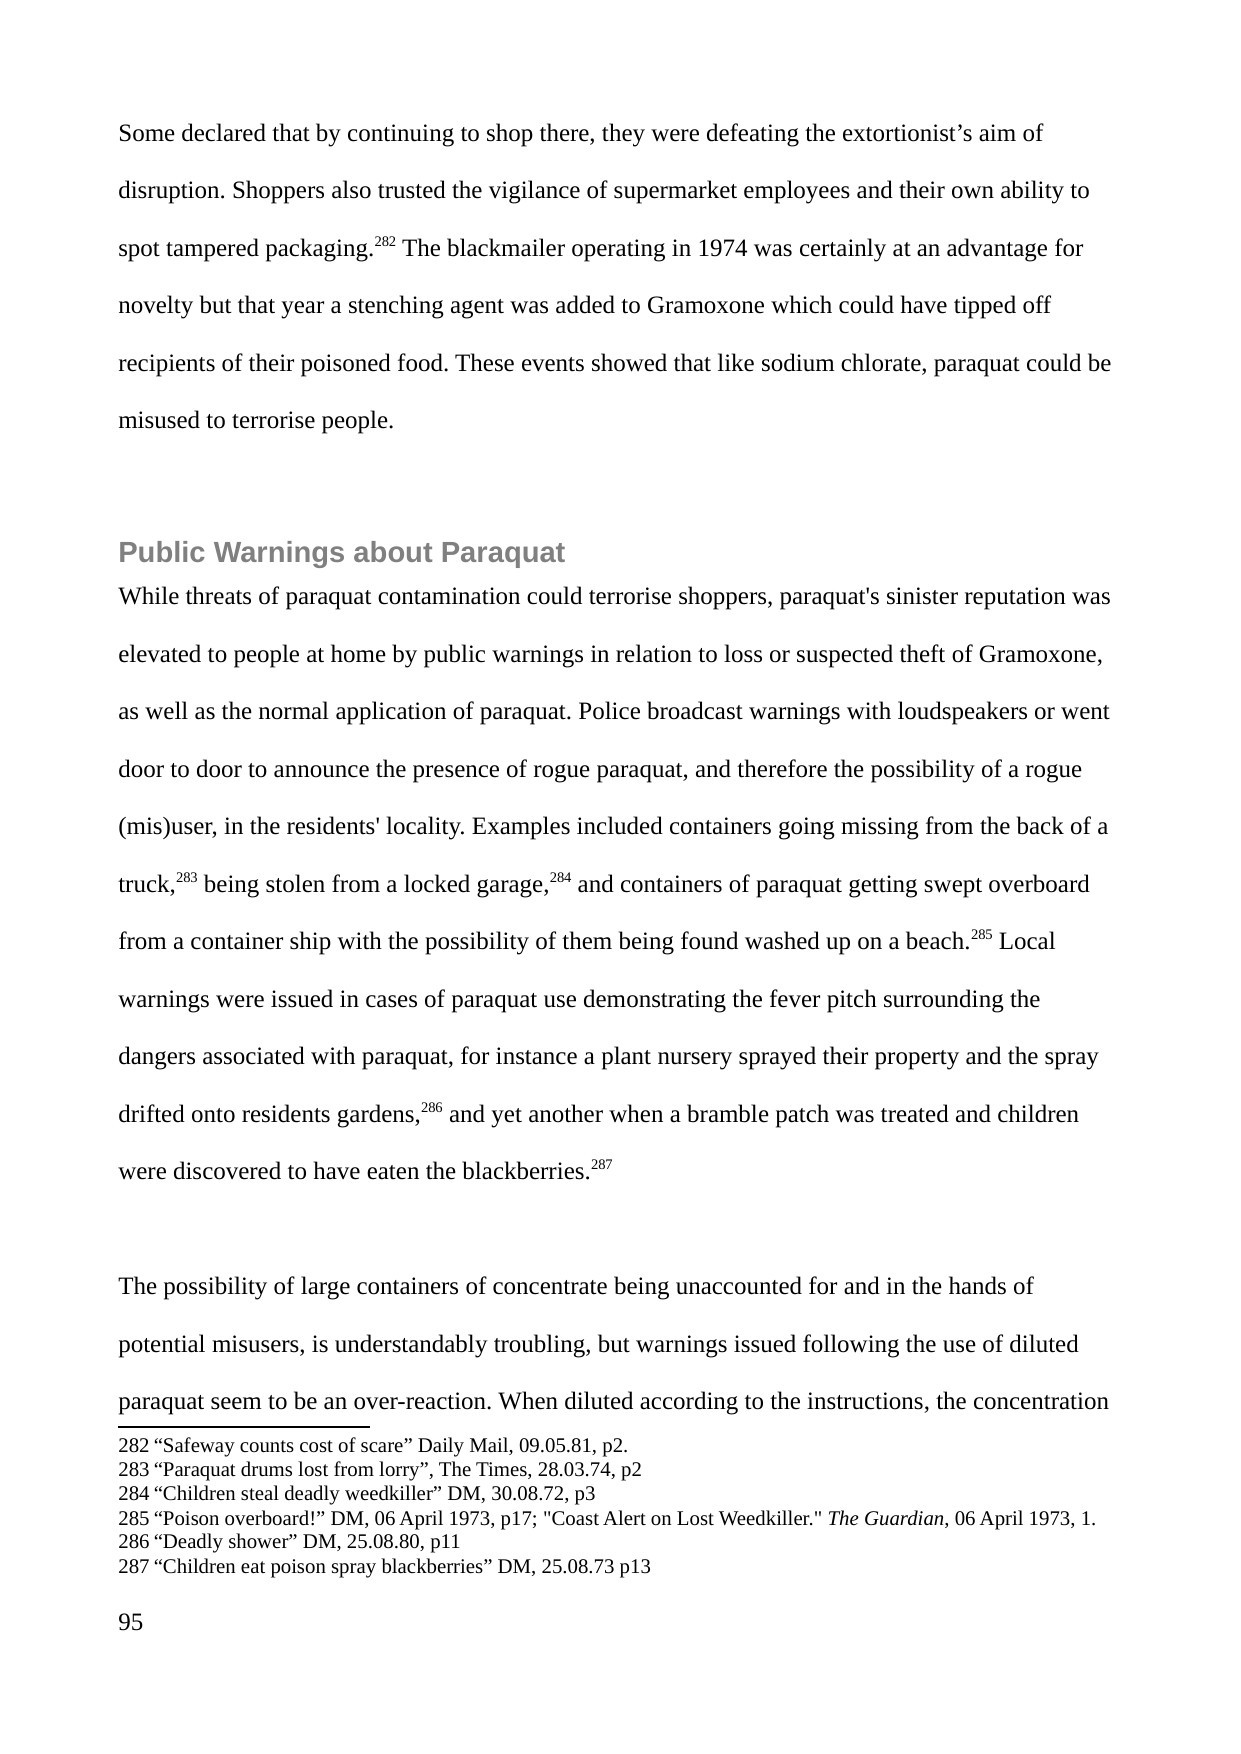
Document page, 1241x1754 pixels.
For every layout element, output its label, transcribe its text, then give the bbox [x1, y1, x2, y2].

text “Safeway counts cost of scare” Daily Mail, 09.05.81, p2. [118, 1433, 1122, 1457]
text Some declared that by continuing to shop there, they were defeating the extortionist’s aim of disruption. Shoppers also trusted the vigilance of supermarket employees and their own ability to spot tampered packaging. The blackmailer operating in 1974 was certainly at an advantage for novelty but that year a stenching agent was added to Gramoxone which could have tipped off recipients of their poisoned food. These events showed that like sodium chlorate, paraquat could be misused to terrorise people. [118, 118, 1122, 434]
subtitle Public Warnings about Paraquat [118, 535, 1122, 569]
text “Poison overboard!” DM, 06 April 1973, p17; "Coast Alert on Lost Weedkiller." The Guardian, 06 April 1973, 1. [118, 1505, 1122, 1529]
text While threats of paraquat contamination could terrorise shoppers, paraquat's sinister reputation was elevated to people at home by public warnings in relation to loss or suspected theft of Gramoxone, as well as the normal application of paraquat. Police broadcast warnings with loudspeakers or went door to door to announce the presence of rogue paraquat, and therefore the possibility of a rogue (mis)user, in the residents' locality. Examples included containers going missing from the back of a truck, being stolen from a locked garage, and containers of paraquat getting swept overboard from a container ship with the possibility of them being found washed up on a beach. Local warnings were issued in cases of paraquat use demonstrating the fever pitch surrounding the dangers associated with paraquat, for instance a plant nursery sprayed their property and the spray drifted onto residents gardens, and yet another when a bramble patch was treated and children were discovered to have eaten the blackberries. [118, 581, 1122, 1185]
text “Children eat poison spray blackberries” DM, 25.08.73 p13 [118, 1553, 1122, 1578]
text “Children steal deadly weedkiller” DM, 30.08.72, p3 [118, 1481, 1122, 1505]
text “Paraquat drums lost from lorry”, The Times, 28.03.74, p2 [118, 1457, 1122, 1481]
text The possibility of large containers of concentrate being unaccounted for and in the hands of potential misusers, is understandably troubling, but warnings issued following the use of diluted paraquat seem to be an over-reaction. When diluted according to the instructions, the concentration [118, 1271, 1122, 1415]
text “Deadly shower” DM, 25.08.80, p11 [118, 1529, 1122, 1553]
